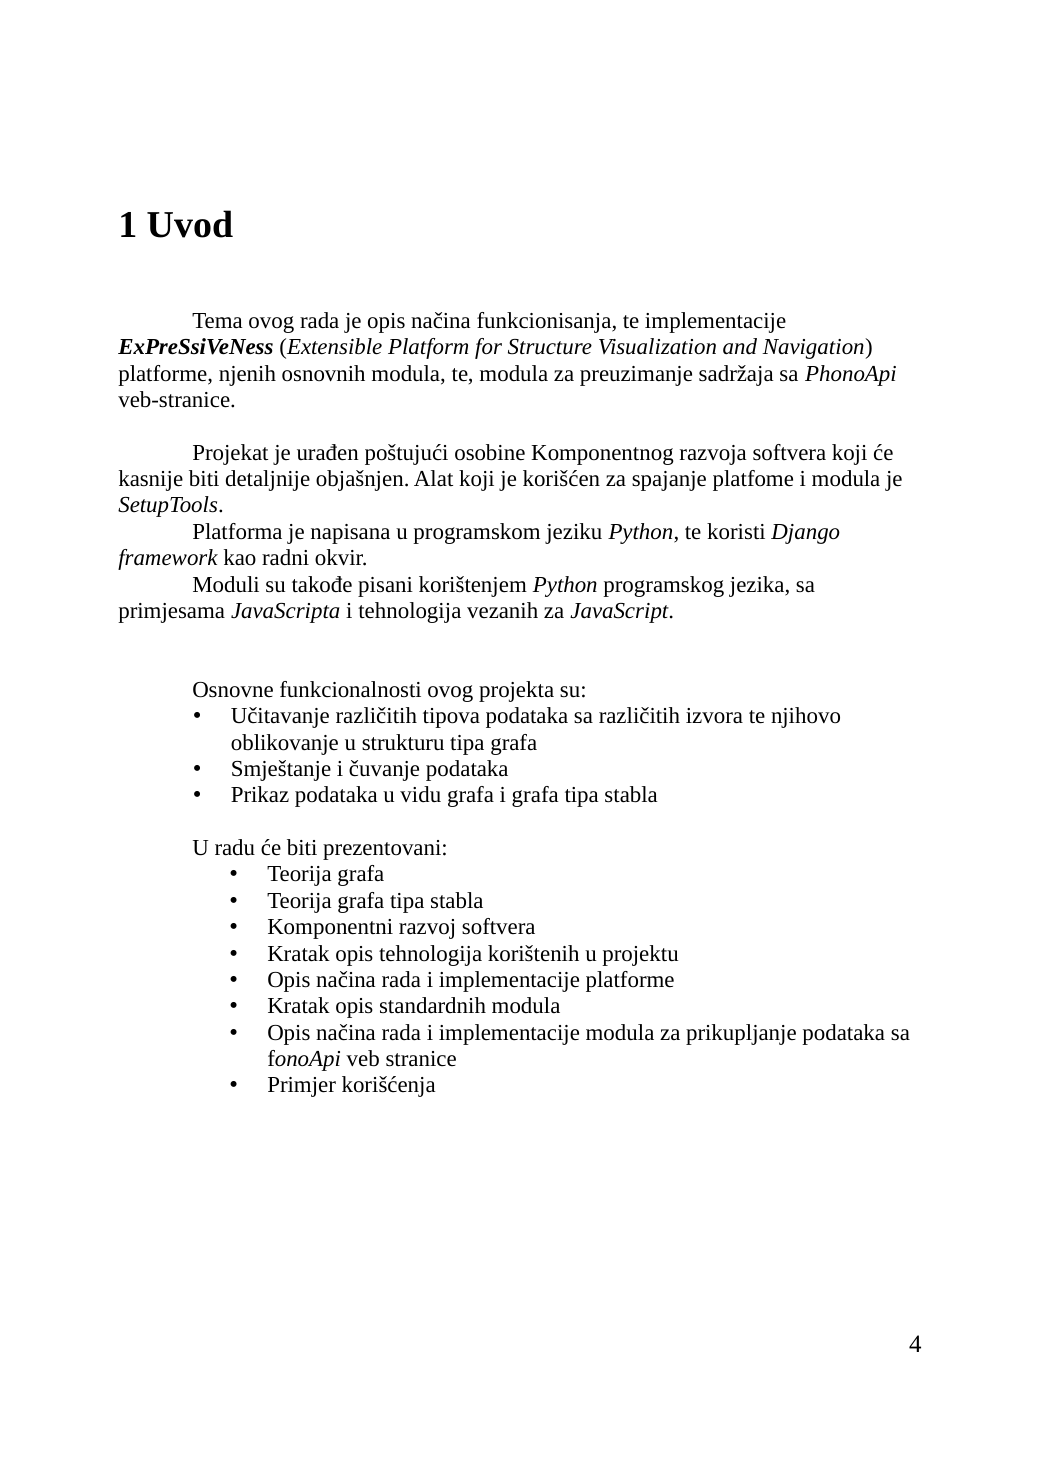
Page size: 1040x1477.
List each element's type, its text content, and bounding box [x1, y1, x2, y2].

list Kratak opis tehnologija korištenih u projektu [229, 939, 921, 966]
list Teorija grafa tipa stabla [229, 887, 921, 913]
list Primjer korišćenja [229, 1071, 921, 1098]
list Opis načina rada i implementacije modula za prikupljanje podataka sa fonoApi veb stranice [229, 1019, 921, 1071]
list Prikaz podataka u vidu grafa i grafa tipa stabla [193, 781, 921, 808]
list Komponentni razvoj softvera [229, 913, 921, 939]
text U radu će biti prezentovani: [118, 834, 921, 861]
text Projekat je urađen poštujući osobine Komponentnog razvoja softvera koji će kasnije biti detaljnije objašnjen. Alat koji je korišćen za spajanje platfome i modula je SetupTools. [118, 439, 921, 518]
list Učitavanje različitih tipova podataka sa različitih izvora te njihovo oblikovanje u strukturu tipa grafa [193, 702, 921, 755]
list Teorija grafa [229, 861, 921, 887]
text Platforma je napisana u programskom jeziku Python, te koristi Django framework kao radni okvir. [118, 518, 921, 571]
list Opis načina rada i implementacije platforme [229, 966, 921, 992]
text Tema ovog rada je opis načina funkcionisanja, te implementacije ExPreSsiVeNess (Extensible Platform for Structure Visualization and Navigation) platforme, njenih osnovnih modula, te, modula za preuzimanje sadržaja sa PhonoApi veb-stranice. [118, 307, 921, 412]
text Osnovne funkcionalnosti ovog projekta su: [118, 676, 921, 702]
list Smještanje i čuvanje podataka [193, 755, 921, 781]
text Moduli su takođe pisani korištenjem Python programskog jezika, sa primjesama JavaScripta i tehnologija vezanih za JavaScript. [118, 571, 921, 623]
subtitle 1 Uvod [118, 202, 921, 246]
list Kratak opis standardnih modula [229, 992, 921, 1019]
